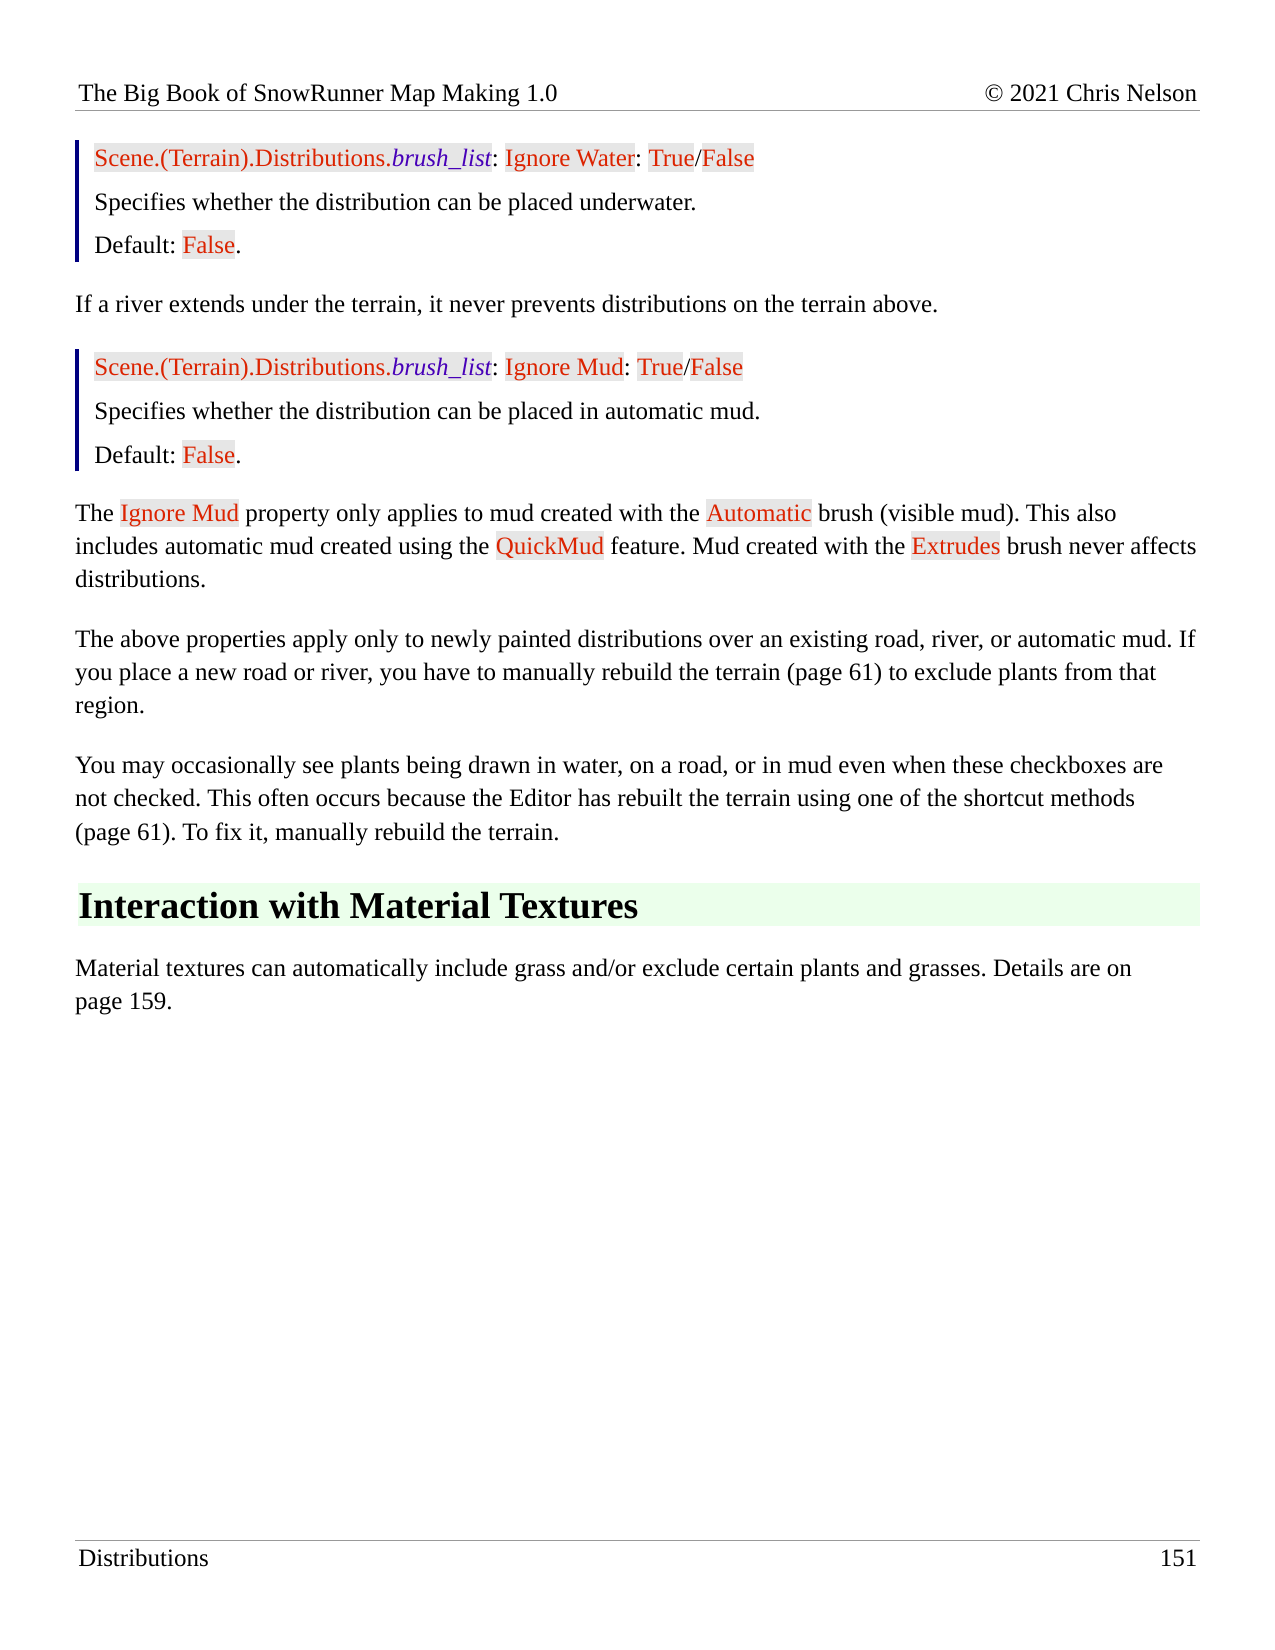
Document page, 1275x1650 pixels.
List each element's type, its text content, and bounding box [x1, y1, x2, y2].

text You may occasionally see plants being drawn in water, on a road, or in mud even when these checkboxes are not checked. This often occurs because the Editor has rebuilt the terrain using one of the shortcut methods (page 61). To fix it, manually rebuild the terrain. [75, 751, 1200, 845]
text Material textures can automatically include grass and/or exclude certain plants and grasses. Details are on page 159. [75, 953, 1200, 1015]
text Scene.(Terrain).Distributions.brush_list: Ignore Mud: True/False [79, 349, 1200, 381]
text Specifies whether the distribution can be placed underwater. [79, 184, 1200, 215]
text Default: False. [79, 227, 1200, 262]
text Default: False. [79, 437, 1200, 471]
text The above properties apply only to newly painted distributions over an existing road, river, or automatic mud. If you place a new road or river, you have to manually rebuild the terrain (page 61) to exclude plants from that region. [75, 624, 1200, 719]
text Specifies whether the distribution can be placed in automatic mud. [79, 393, 1200, 425]
text Scene.(Terrain).Distributions.brush_list: Ignore Water: True/False [79, 140, 1200, 172]
text The Ignore Mud property only applies to mud created with the Automatic brush (visible mud). This also includes automatic mud created using the QuickMud feature. Mud created with the Extrudes brush never affects distributions. [75, 498, 1200, 593]
text If a river extends under the terrain, it never prevents distributions on the terrain above. [75, 289, 1200, 318]
subtitle Interaction with Material Textures [78, 883, 1200, 926]
